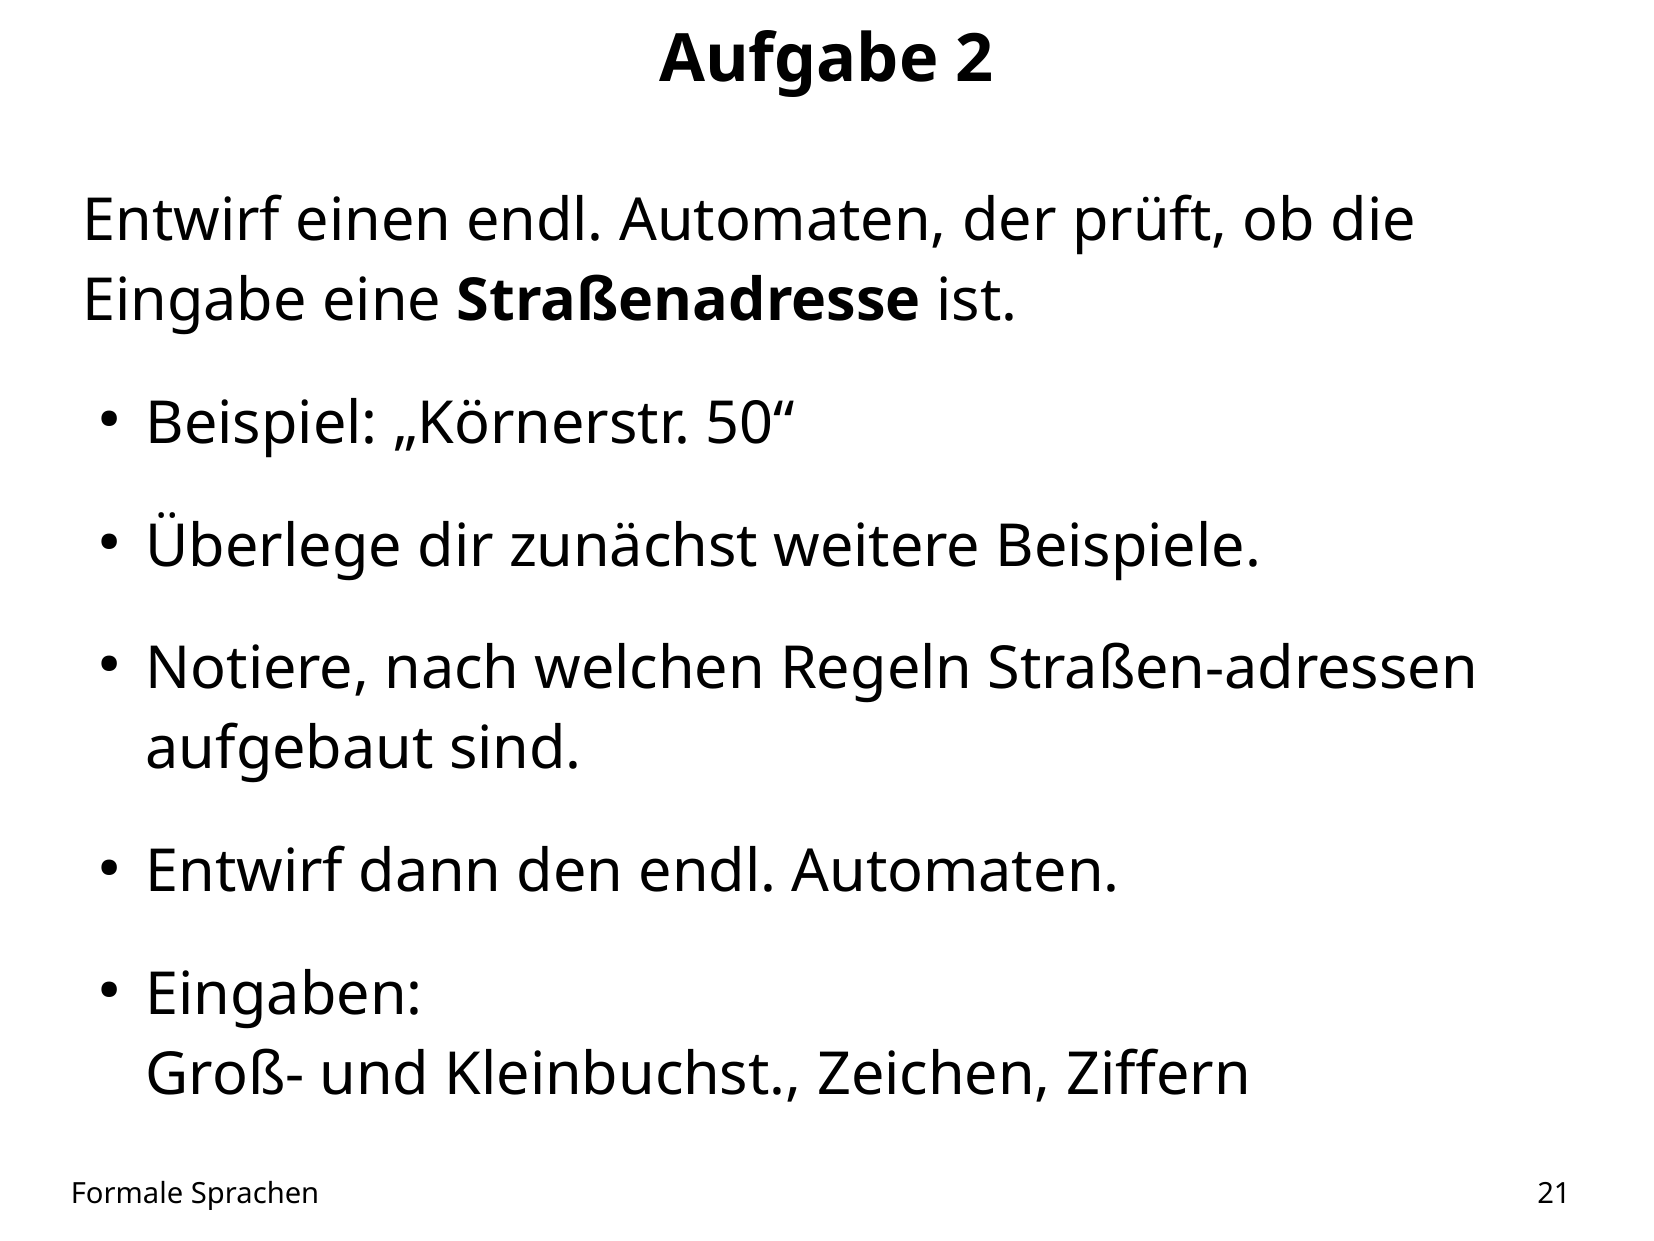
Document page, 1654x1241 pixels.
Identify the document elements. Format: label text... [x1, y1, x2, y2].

list Entwirf einen endl. Automaten, der prüft, ob die Eingabe eine Straßenadresse ist. Beispiel: „Körnerstr. 50“ Überlege dir zunächst weitere Beispiele. Notiere, nach welchen Regeln Straßen-adressen aufgebaut sind. Entwirf dann den endl. Automaten. Eingaben: Groß- und Kleinbuchst., Zeichen, Ziffern [82, 177, 1571, 1123]
title Aufgabe 2 [0, 5, 1654, 107]
